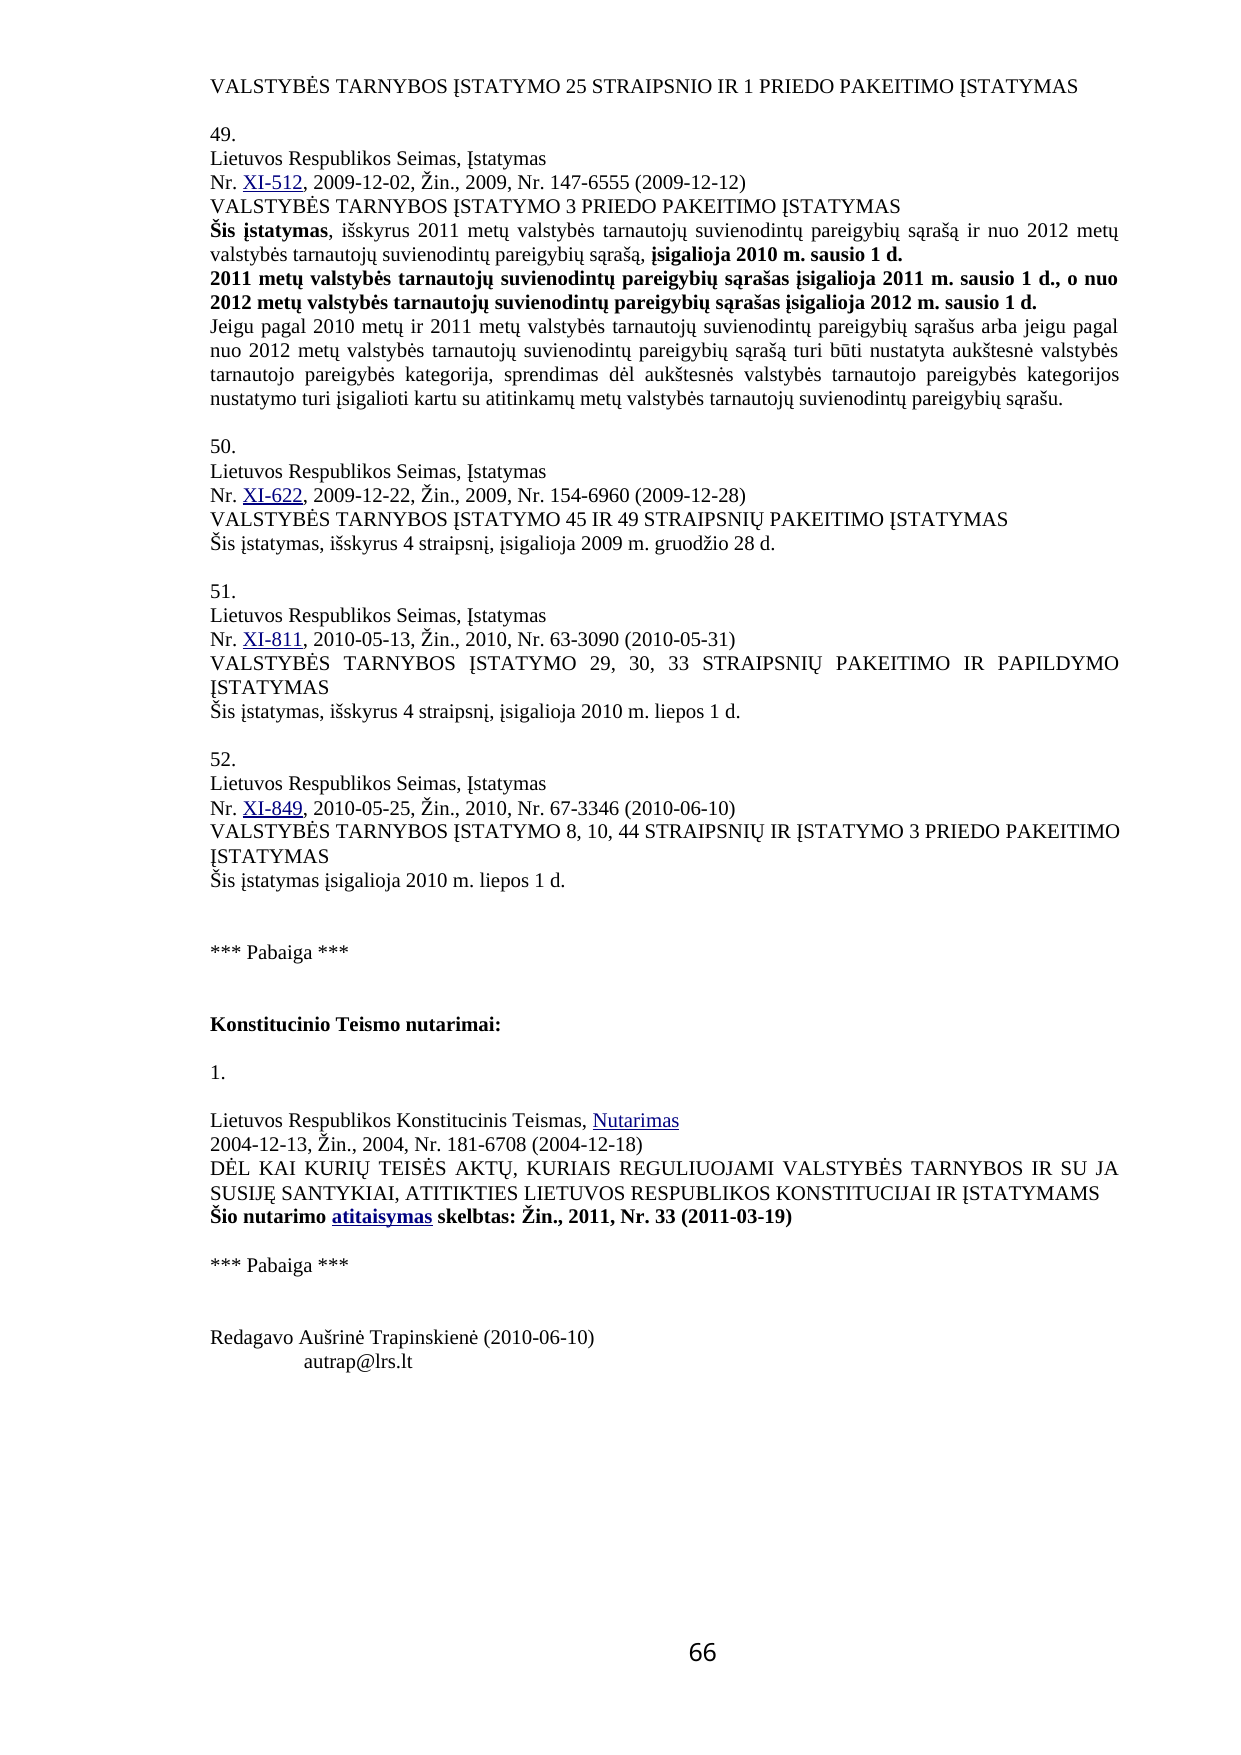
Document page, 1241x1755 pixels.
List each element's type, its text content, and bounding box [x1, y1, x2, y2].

text Lietuvos Respublikos Seimas, Įstatymas [210, 146, 1120, 170]
text Šio nutarimo atitaisymas skelbtas: Žin., 2011, Nr. 33 (2011-03-19) [210, 1204, 1120, 1228]
text *** Pabaiga *** [210, 1253, 1120, 1277]
text autrap@lrs.lt [210, 1349, 1120, 1373]
text Lietuvos Respublikos Seimas, Įstatymas [210, 603, 1120, 627]
text Jeigu pagal 2010 metų ir 2011 metų valstybės tarnautojų suvienodintų pareigybių sąrašus arba jeigu pagal nuo 2012 metų valstybės tarnautojų suvienodintų pareigybių sąrašą turi būti nustatyta aukštesnė valstybės tarnautojo pareigybės kategorija, sprendimas dėl aukštesnės valstybės tarnautojo pareigybės kategorijos nustatymo turi įsigalioti kartu su atitinkamų metų valstybės tarnautojų suvienodintų pareigybių sąrašu. [210, 314, 1120, 410]
text Lietuvos Respublikos Seimas, Įstatymas [210, 458, 1120, 483]
text VALSTYBĖS TARNYBOS ĮSTATYMO 3 PRIEDO PAKEITIMO ĮSTATYMAS [210, 194, 1120, 218]
text 50. [210, 434, 1120, 458]
text Nr. XI-622, 2009-12-22, Žin., 2009, Nr. 154-6960 (2009-12-28) [210, 483, 1120, 507]
text 1. [210, 1060, 1120, 1084]
text 52. [210, 747, 1120, 771]
text Nr. XI-811, 2010-05-13, Žin., 2010, Nr. 63-3090 (2010-05-31) [210, 627, 1120, 651]
text Lietuvos Respublikos Konstitucinis Teismas, Nutarimas [210, 1108, 1120, 1132]
text Nr. XI-512, 2009-12-02, Žin., 2009, Nr. 147-6555 (2009-12-12) [210, 170, 1120, 194]
text Lietuvos Respublikos Seimas, Įstatymas [210, 771, 1120, 795]
text 2011 metų valstybės tarnautojų suvienodintų pareigybių sąrašas įsigalioja 2011 m. sausio 1 d., o nuo 2012 metų valstybės tarnautojų suvienodintų pareigybių sąrašas įsigalioja 2012 m. sausio 1 d. [210, 266, 1120, 314]
text Šis įstatymas, išskyrus 4 straipsnį, įsigalioja 2010 m. liepos 1 d. [210, 699, 1120, 723]
text VALSTYBĖS TARNYBOS ĮSTATYMO 45 IR 49 STRAIPSNIŲ PAKEITIMO ĮSTATYMAS [210, 507, 1120, 531]
text Šis įstatymas, išskyrus 4 straipsnį, įsigalioja 2009 m. gruodžio 28 d. [210, 531, 1120, 555]
text VALSTYBĖS TARNYBOS ĮSTATYMO 25 STRAIPSNIO IR 1 PRIEDO PAKEITIMO ĮSTATYMAS [210, 73, 1120, 98]
text Konstitucinio Teismo nutarimai: [210, 1012, 1120, 1036]
text Nr. XI-849, 2010-05-25, Žin., 2010, Nr. 67-3346 (2010-06-10) [210, 795, 1120, 819]
text Redagavo Aušrinė Trapinskienė (2010-06-10) [210, 1325, 1120, 1349]
text DĖL KAI KURIŲ TEISĖS AKTŲ, KURIAIS REGULIUOJAMI VALSTYBĖS TARNYBOS IR SU JA SUSIJĘ SANTYKIAI, ATITIKTIES LIETUVOS RESPUBLIKOS KONSTITUCIJAI IR ĮSTATYMAMS [210, 1156, 1120, 1204]
text VALSTYBĖS TARNYBOS ĮSTATYMO 8, 10, 44 STRAIPSNIŲ IR ĮSTATYMO 3 PRIEDO PAKEITIMO ĮSTATYMAS [210, 819, 1120, 868]
text Šis įstatymas įsigalioja 2010 m. liepos 1 d. [210, 868, 1120, 892]
text 2004-12-13, Žin., 2004, Nr. 181-6708 (2004-12-18) [210, 1132, 1120, 1156]
text VALSTYBĖS TARNYBOS ĮSTATYMO 29, 30, 33 STRAIPSNIŲ PAKEITIMO IR PAPILDYMO ĮSTATYMAS [210, 651, 1120, 699]
text *** Pabaiga *** [210, 940, 1120, 964]
text Šis įstatymas, išskyrus 2011 metų valstybės tarnautojų suvienodintų pareigybių sąrašą ir nuo 2012 metų valstybės tarnautojų suvienodintų pareigybių sąrašą, įsigalioja 2010 m. sausio 1 d. [210, 218, 1120, 266]
text 49. [210, 122, 1120, 146]
text 51. [210, 579, 1120, 603]
